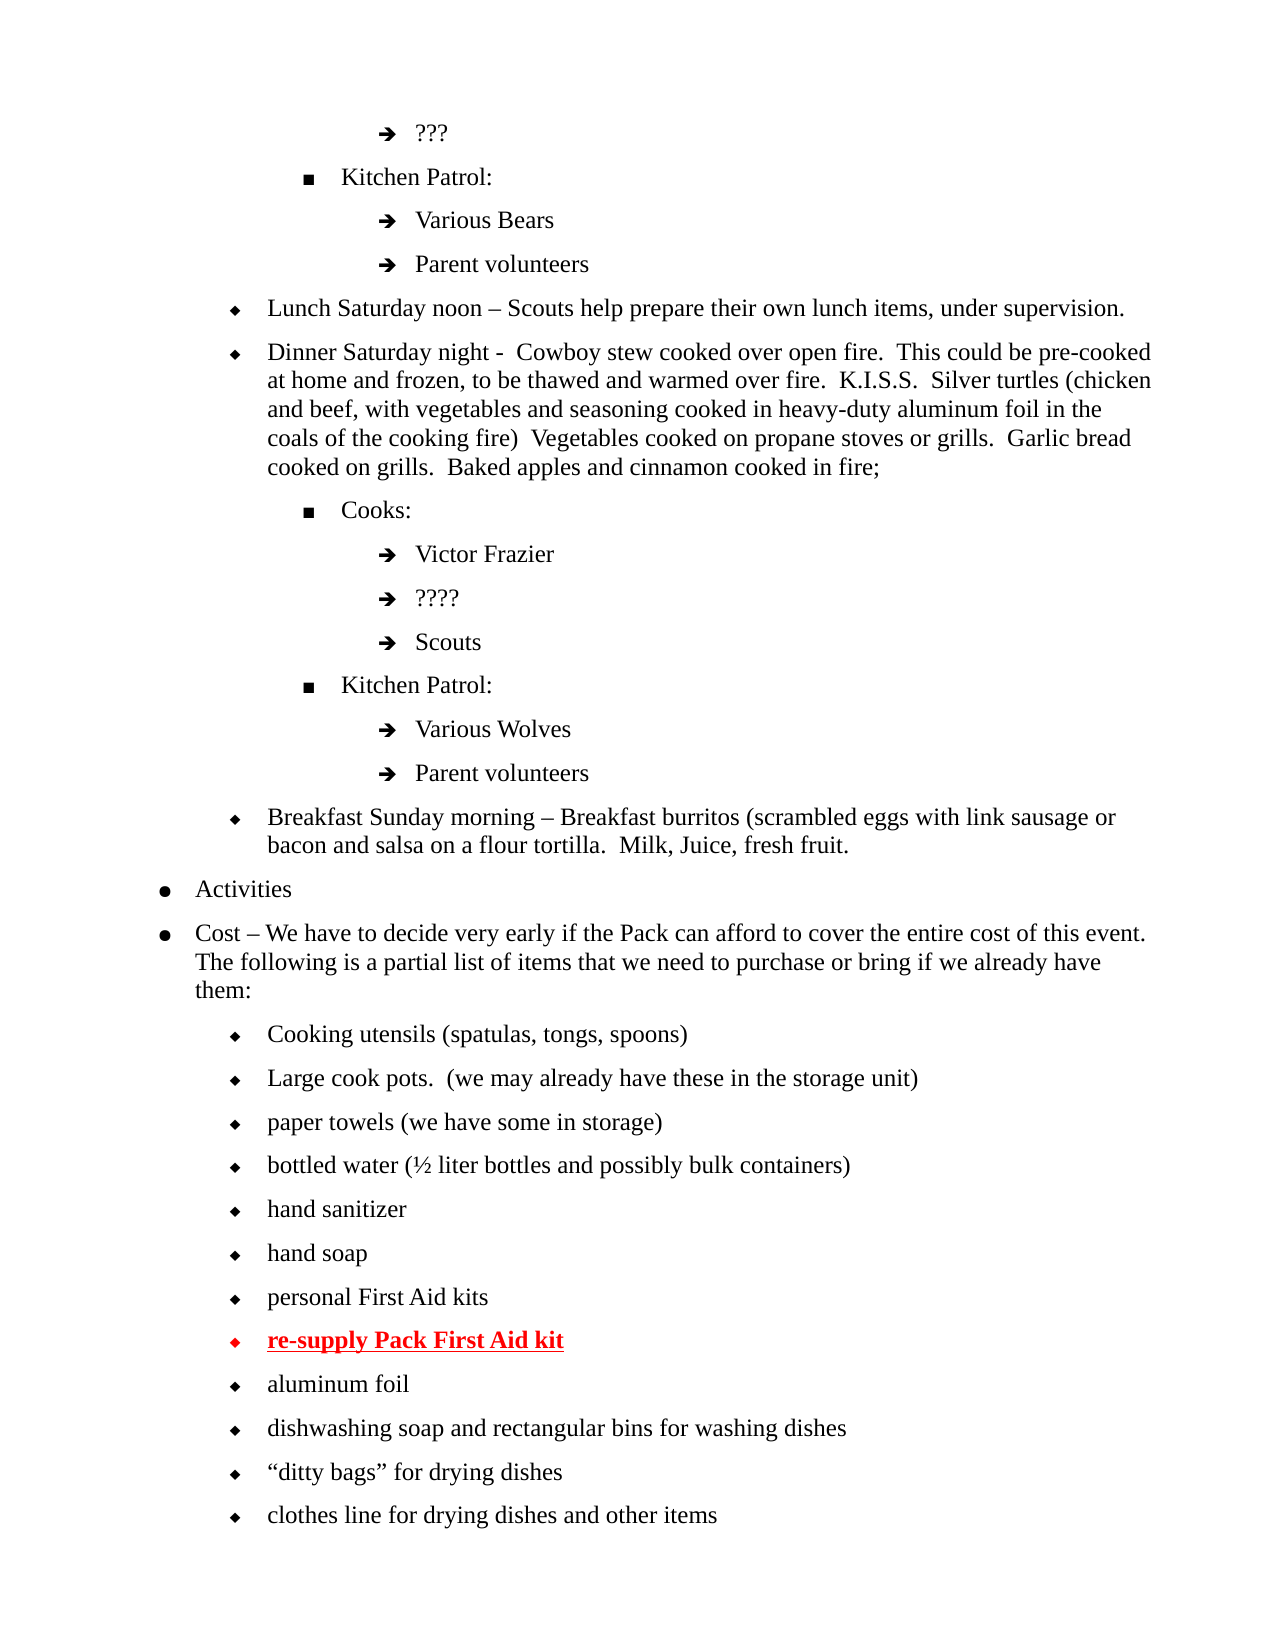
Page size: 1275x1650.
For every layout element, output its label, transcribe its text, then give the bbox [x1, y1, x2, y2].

list Cost – We have to decide very early if the Pack can afford to cover the entire cost of this event. The following is a partial list of items that we need to purchase or bring if we already have them: [157, 918, 1157, 1004]
list Kitchen Patrol: [303, 671, 1157, 699]
list dishwashing soap and rectangular bins for washing dishes [229, 1413, 1157, 1442]
list ???? [377, 583, 1157, 612]
list Cooking utensils (spatulas, tongs, spoons) [229, 1019, 1157, 1048]
list re-supply Pack First Aid kit [229, 1326, 1157, 1354]
list Various Wolves [377, 714, 1157, 743]
list Dinner Saturday night - Cowboy stew cooked over open fire. This could be pre-cooked at home and frozen, to be thawed and warmed over fire. K.I.S.S. Silver turtles (chicken and beef, with vegetables and seasoning cooked in heavy-duty aluminum foil in the coals of the cooking fire) Vegetables cooked on propane stoves or grills. Garlic bread cooked on grills. Baked apples and cinnamon cooked in fire; [229, 337, 1157, 481]
list Breakfast Sunday morning – Breakfast burritos (scrambled eggs with link sausage or bacon and salsa on a flour tortilla. Milk, Juice, fresh fruit. [229, 802, 1157, 859]
list hand soap [229, 1238, 1157, 1267]
list Scouts [377, 627, 1157, 656]
list Various Bears [377, 206, 1157, 234]
list Parent volunteers [377, 758, 1157, 787]
list Parent volunteers [377, 249, 1157, 278]
list ??? [377, 118, 1157, 147]
list “ditty bags” for drying dishes [229, 1457, 1157, 1486]
list personal First Aid kits [229, 1282, 1157, 1311]
list Large cook pots. (we may already have these in the storage unit) [229, 1063, 1157, 1092]
list clothes line for drying dishes and other items [229, 1501, 1157, 1529]
list Lunch Saturday noon – Scouts help prepare their own lunch items, under supervision. [229, 293, 1157, 322]
list paper towels (we have some in storage) [229, 1107, 1157, 1136]
list hand sanitizer [229, 1194, 1157, 1223]
list Activities [157, 874, 1157, 903]
list Cooks: [303, 496, 1157, 524]
list aluminum foil [229, 1369, 1157, 1398]
list bottled water (½ liter bottles and possibly bulk containers) [229, 1151, 1157, 1179]
list Victor Frazier [377, 539, 1157, 568]
list Kitchen Patrol: [303, 162, 1157, 191]
